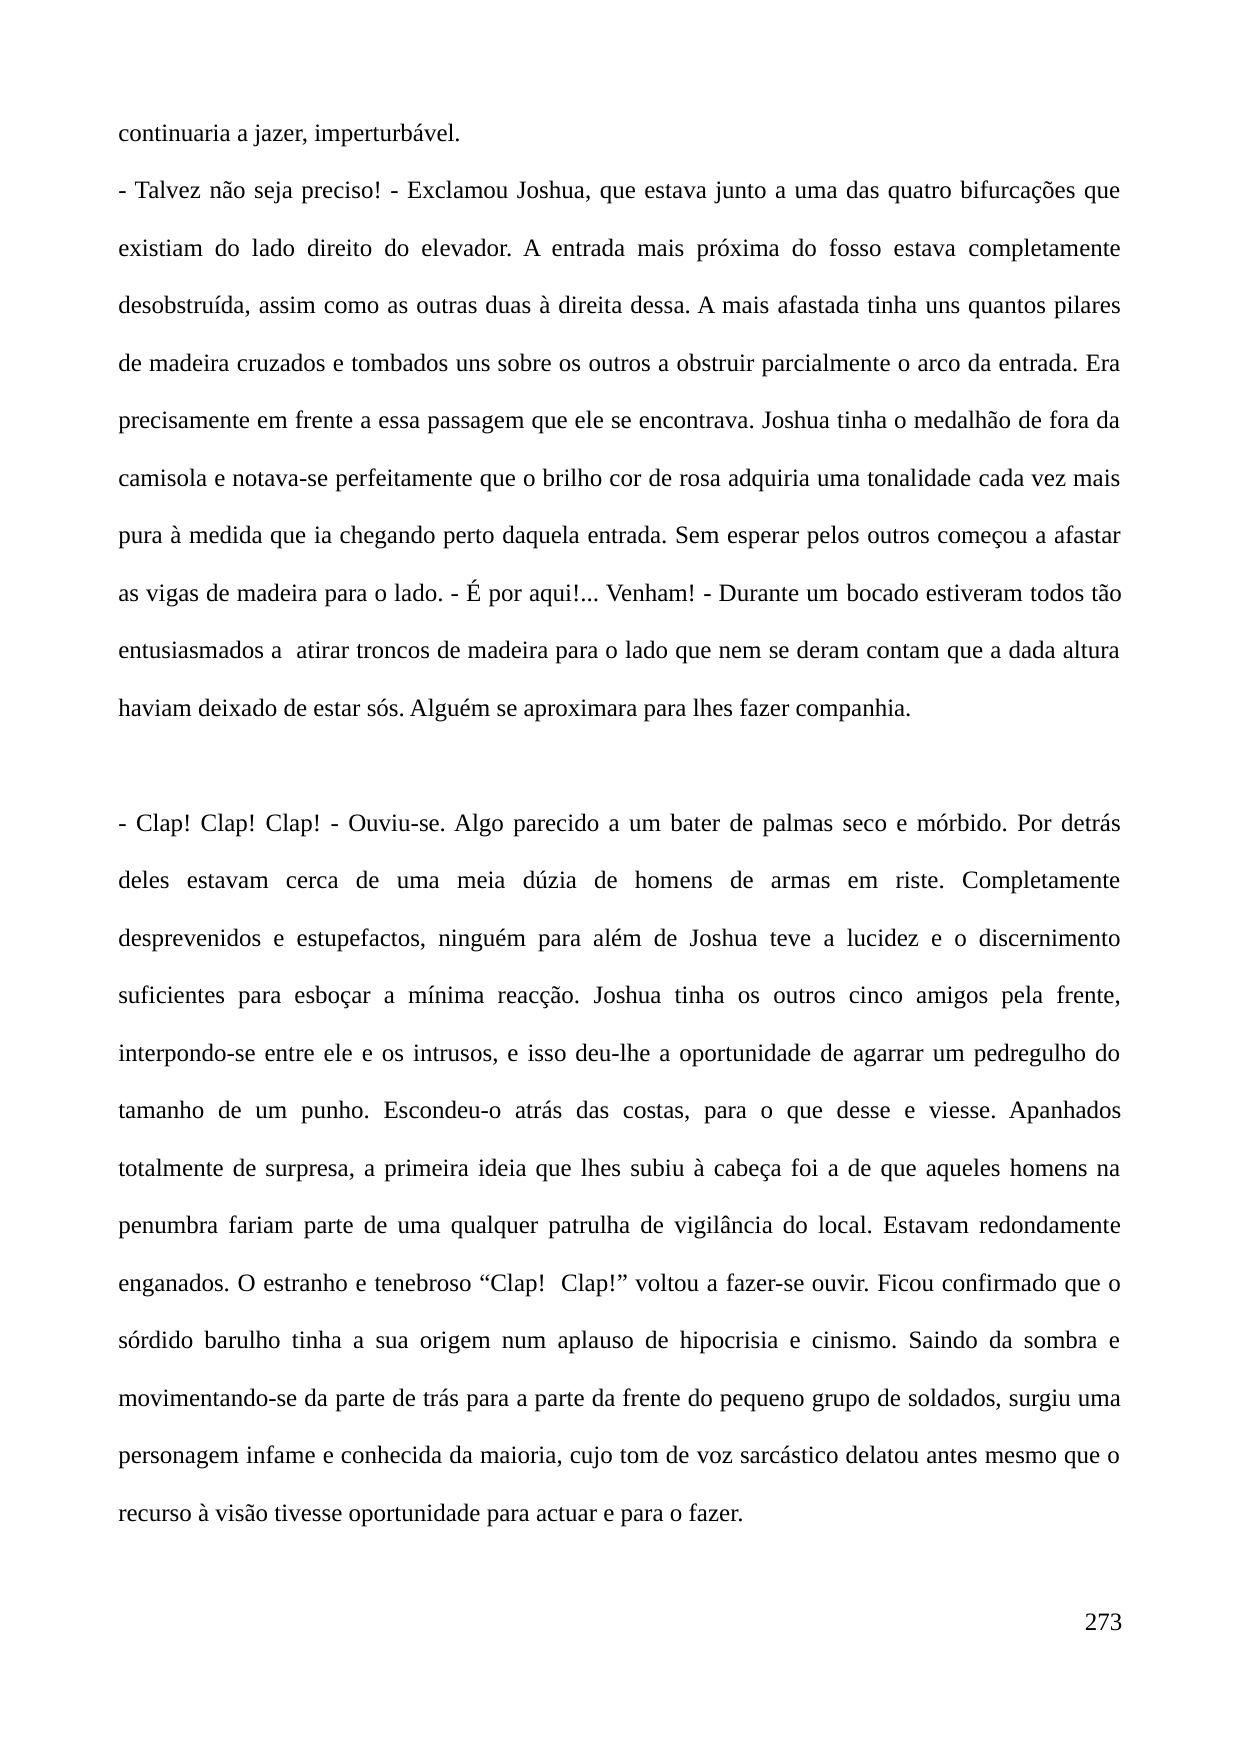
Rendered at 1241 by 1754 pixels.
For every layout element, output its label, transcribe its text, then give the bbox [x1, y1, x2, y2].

text - Talvez não seja preciso! - Exclamou Joshua, que estava junto a uma das quatro bifurcações que existiam do lado direito do elevador. A entrada mais próxima do fosso estava completamente desobstruída, assim como as outras duas à direita dessa. A mais afastada tinha uns quantos pilares de madeira cruzados e tombados uns sobre os outros a obstruir parcialmente o arco da entrada. Era precisamente em frente a essa passagem que ele se encontrava. Joshua tinha o medalhão de fora da camisola e notava-se perfeitamente que o brilho cor de rosa adquiria uma tonalidade cada vez mais pura à medida que ia chegando perto daquela entrada. Sem esperar pelos outros começou a afastar as vigas de madeira para o lado. - É por aqui!... Venham! - Durante um bocado estiveram todos tão entusiasmados a atirar troncos de madeira para o lado que nem se deram contam que a dada altura haviam deixado de estar sós. Alguém se aproximara para lhes fazer companhia. [118, 176, 1122, 722]
text - Clap! Clap! Clap! - Ouviu-se. Algo parecido a um bater de palmas seco e mórbido. Por detrás deles estavam cerca de uma meia dúzia de homens de armas em riste. Completamente desprevenidos e estupefactos, ninguém para além de Joshua teve a lucidez e o discernimento suficientes para esboçar a mínima reacção. Joshua tinha os outros cinco amigos pela frente, interpondo-se entre ele e os intrusos, e isso deu-lhe a oportunidade de agarrar um pedregulho do tamanho de um punho. Escondeu-o atrás das costas, para o que desse e viesse. Apanhados totalmente de surpresa, a primeira ideia que lhes subiu à cabeça foi a de que aqueles homens na penumbra fariam parte de uma qualquer patrulha de vigilância do local. Estavam redondamente enganados. O estranho e tenebroso “Clap! Clap!” voltou a fazer-se ouvir. Ficou confirmado que o sórdido barulho tinha a sua origem num aplauso de hipocrisia e cinismo. Saindo da sombra e movimentando-se da parte de trás para a parte da frente do pequeno grupo de soldados, surgiu uma personagem infame e conhecida da maioria, cujo tom de voz sarcástico delatou antes mesmo que o recurso à visão tivesse oportunidade para actuar e para o fazer. [118, 808, 1122, 1527]
text continuaria a jazer, imperturbável. [118, 118, 1122, 147]
